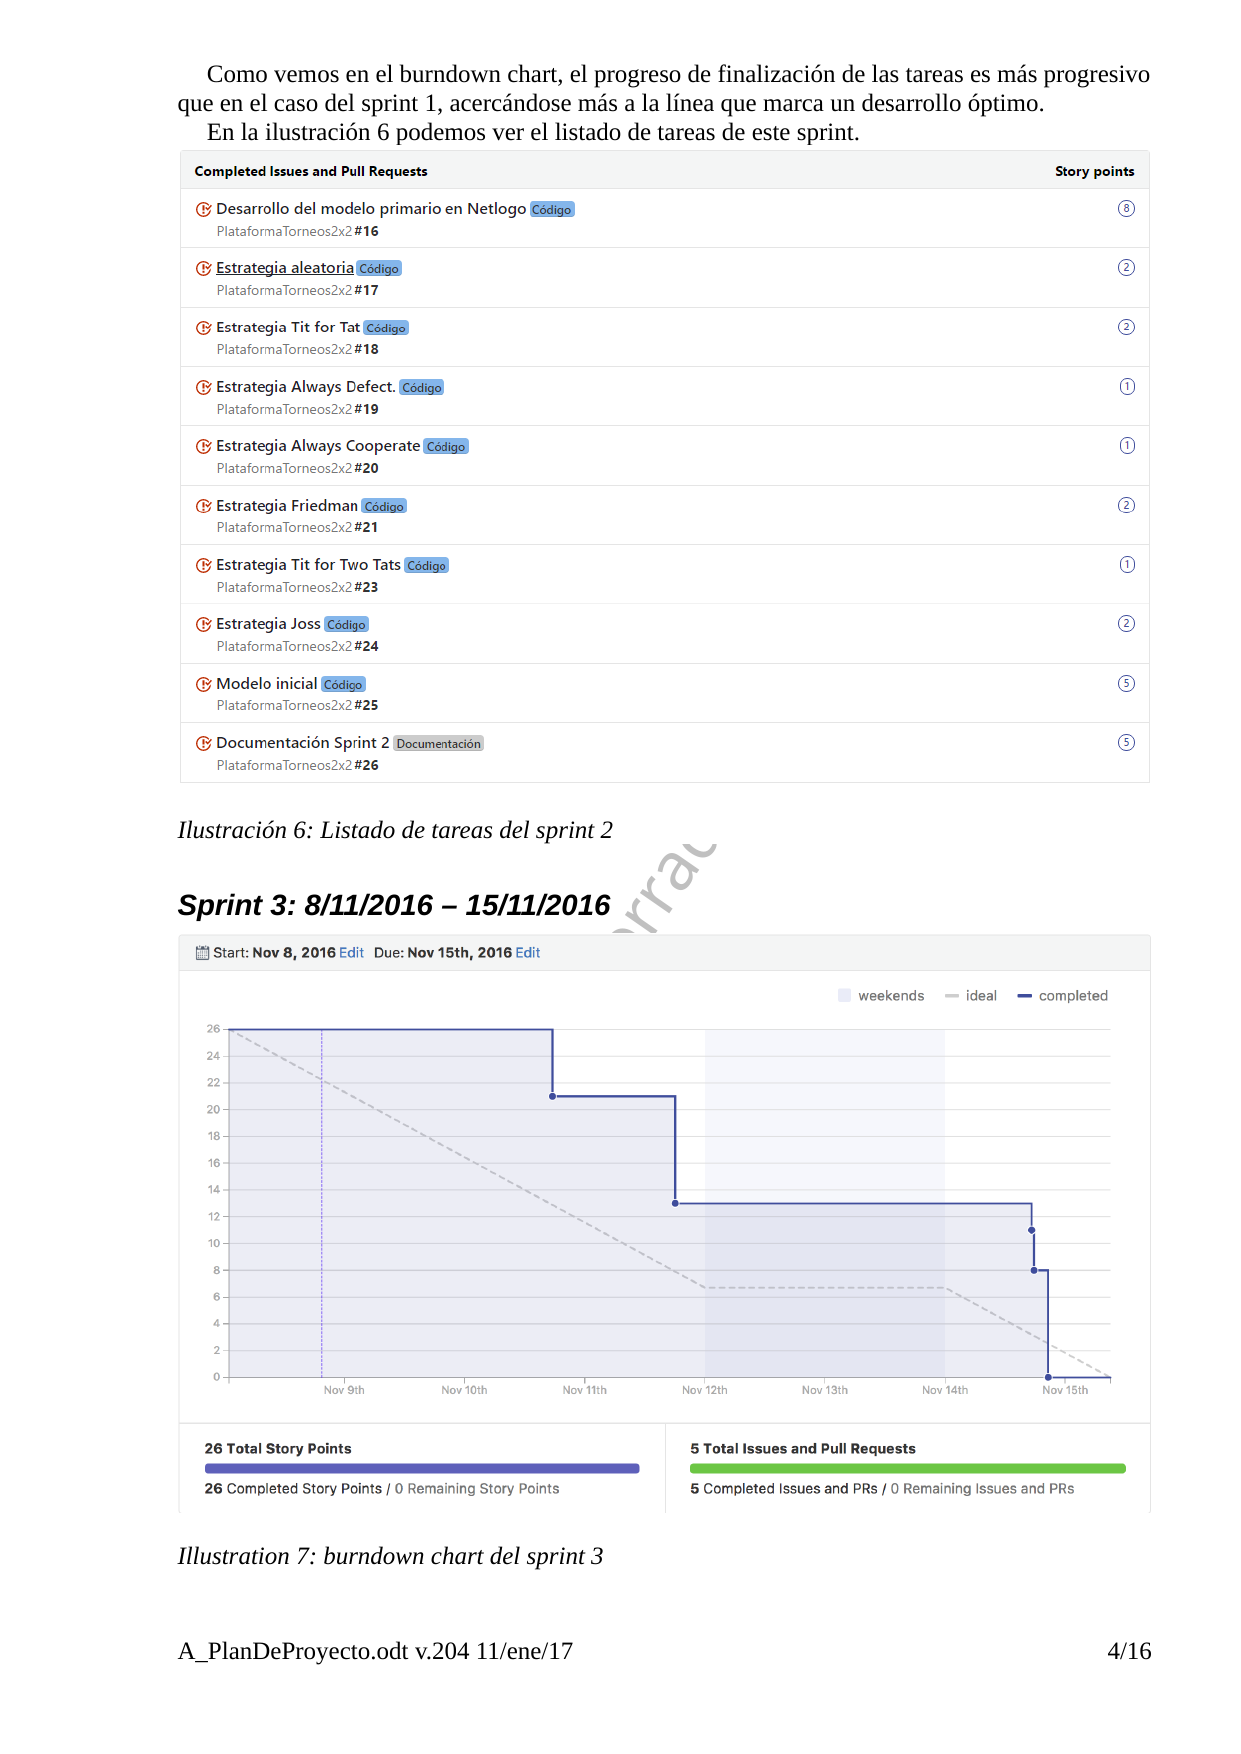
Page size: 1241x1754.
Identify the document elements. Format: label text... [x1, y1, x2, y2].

text Ilustración 6: Listado de tareas del sprint 2 [177, 787, 1152, 844]
text Como vemos en el burndown chart, el progreso de finalización de las tareas es más progresivo que en el caso del sprint 1, acercándose más a la línea que marca un desarrollo óptimo. [177, 59, 1152, 117]
picture [177, 933, 1152, 1513]
subtitle Sprint 3: 8/11/2016 – 15/11/2016 [177, 887, 1152, 921]
text Illustration 7: burndown chart del sprint 3 [177, 1513, 1152, 1570]
text En la ilustración 6 podemos ver el listado de tareas de este sprint. [177, 117, 1152, 145]
picture [177, 145, 1152, 787]
